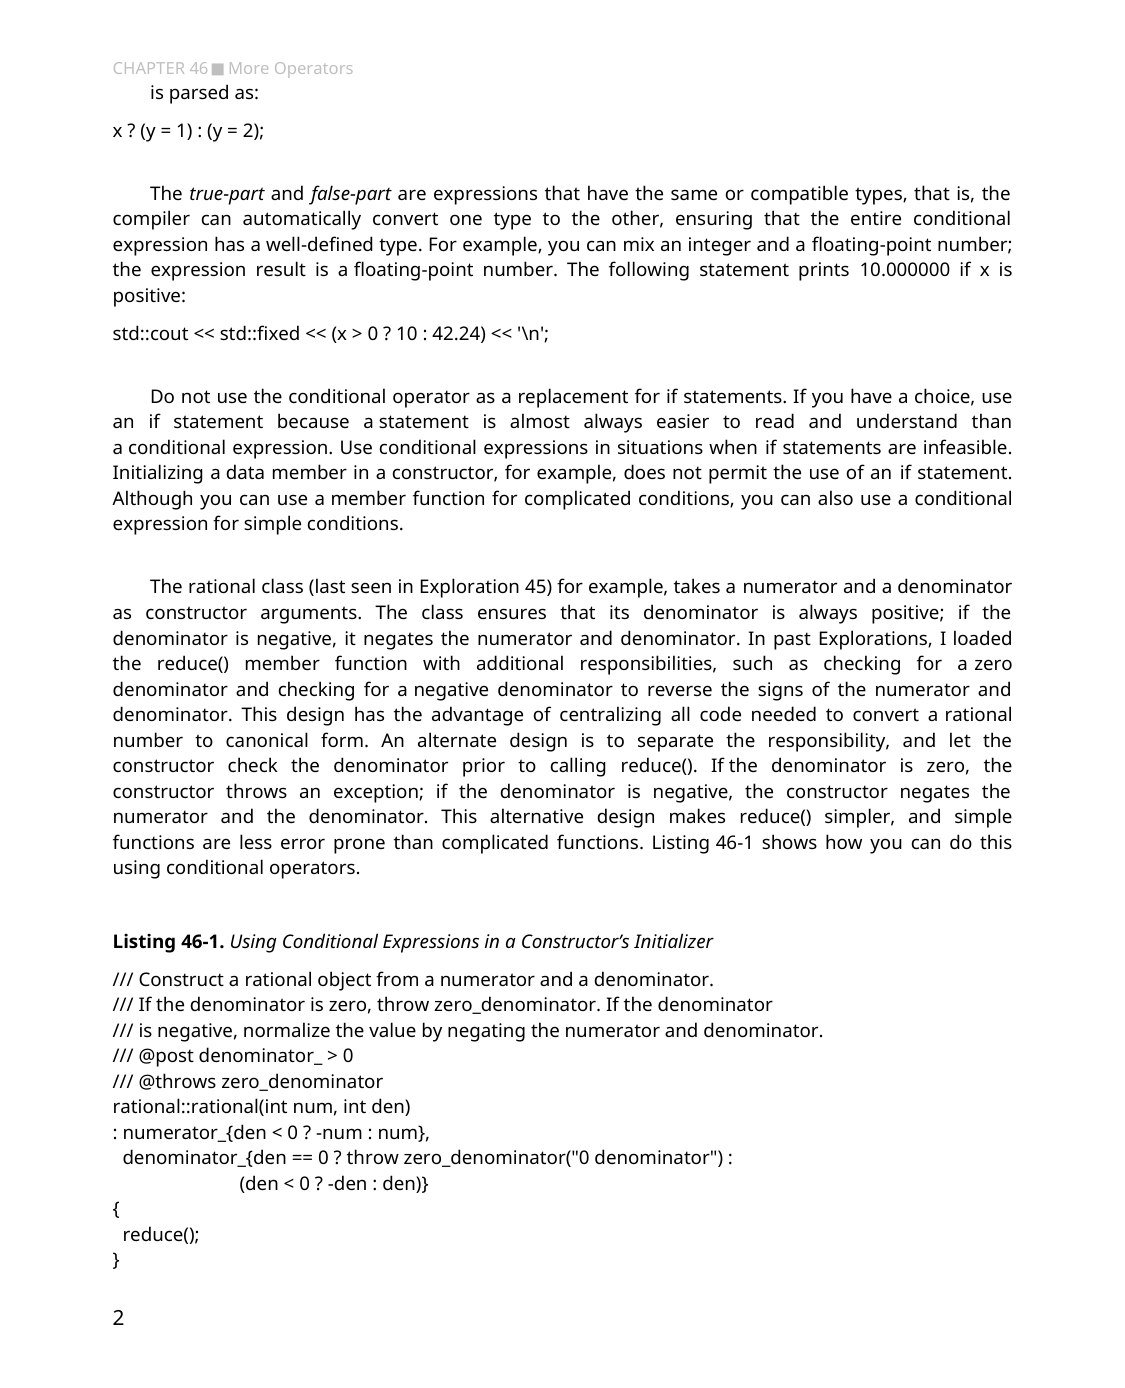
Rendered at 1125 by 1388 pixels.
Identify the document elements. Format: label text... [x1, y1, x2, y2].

text denominator_{den == 0 ? throw zero_denominator("0 denominator") : [112, 1144, 1012, 1170]
text The rational class (last seen in Exploration 45) for example, takes a numerator and a denominator as constructor arguments. The class ensures that its denominator is always positive; if the denominator is negative, it negates the numerator and denominator. In past Explorations, I loaded the reduce() member function with additional responsibilities, such as checking for a zero denominator and checking for a negative denominator to reverse the signs of the numerator and denominator. This design has the advantage of centralizing all code needed to convert a rational number to canonical form. An alternate design is to separate the responsibility, and let the constructor check the denominator prior to calling reduce(). If the denominator is zero, the constructor throws an exception; if the denominator is negative, the constructor negates the numerator and the denominator. This alternative design makes reduce() simpler, and simple functions are less error prone than complicated functions. Listing 46-1 shows how you can do this using conditional operators. [112, 574, 1012, 880]
text Do not use the conditional operator as a replacement for if statements. If you have a choice, use an if statement because a statement is almost always easier to read and understand than a conditional expression. Use conditional expressions in situations when if statements are infeasible. Initializing a data member in a constructor, for example, does not permit the use of an if statement. Although you can use a member function for complicated conditions, you can also use a conditional expression for simple conditions. [112, 383, 1012, 536]
text { [112, 1196, 1012, 1221]
text rational::rational(int num, int den) [112, 1093, 1012, 1119]
text /// Construct a rational object from a numerator and a denominator. [112, 966, 1012, 991]
text is parsed as: [112, 79, 1012, 104]
text std::cout << std::fixed << (x > 0 ? 10 : 42.24) << '\n'; [112, 320, 1012, 346]
text reduce(); [112, 1221, 1012, 1247]
text /// If the denominator is zero, throw zero_denominator. If the denominator [112, 991, 1012, 1017]
text /// @throws zero_denominator [112, 1068, 1012, 1093]
text Listing 46-1. Using Conditional Expressions in a Constructor’s Initializer [112, 928, 1012, 953]
text /// @post denominator_ > 0 [112, 1042, 1012, 1068]
text /// is negative, normalize the value by negating the numerator and denominator. [112, 1017, 1012, 1042]
text } [112, 1247, 1012, 1272]
text : numerator_{den < 0 ? -num : num}, [112, 1119, 1012, 1144]
text x ? (y = 1) : (y = 2); [112, 117, 1012, 142]
text The true-part and false-part are expressions that have the same or compatible types, that is, the compiler can automatically convert one type to the other, ensuring that the entire conditional expression has a well-defined type. For example, you can mix an integer and a floating-point number; the expression result is a floating-point number. The following statement prints 10.000000 if x is positive: [112, 180, 1012, 308]
text (den < 0 ? -den : den)} [112, 1170, 1012, 1196]
